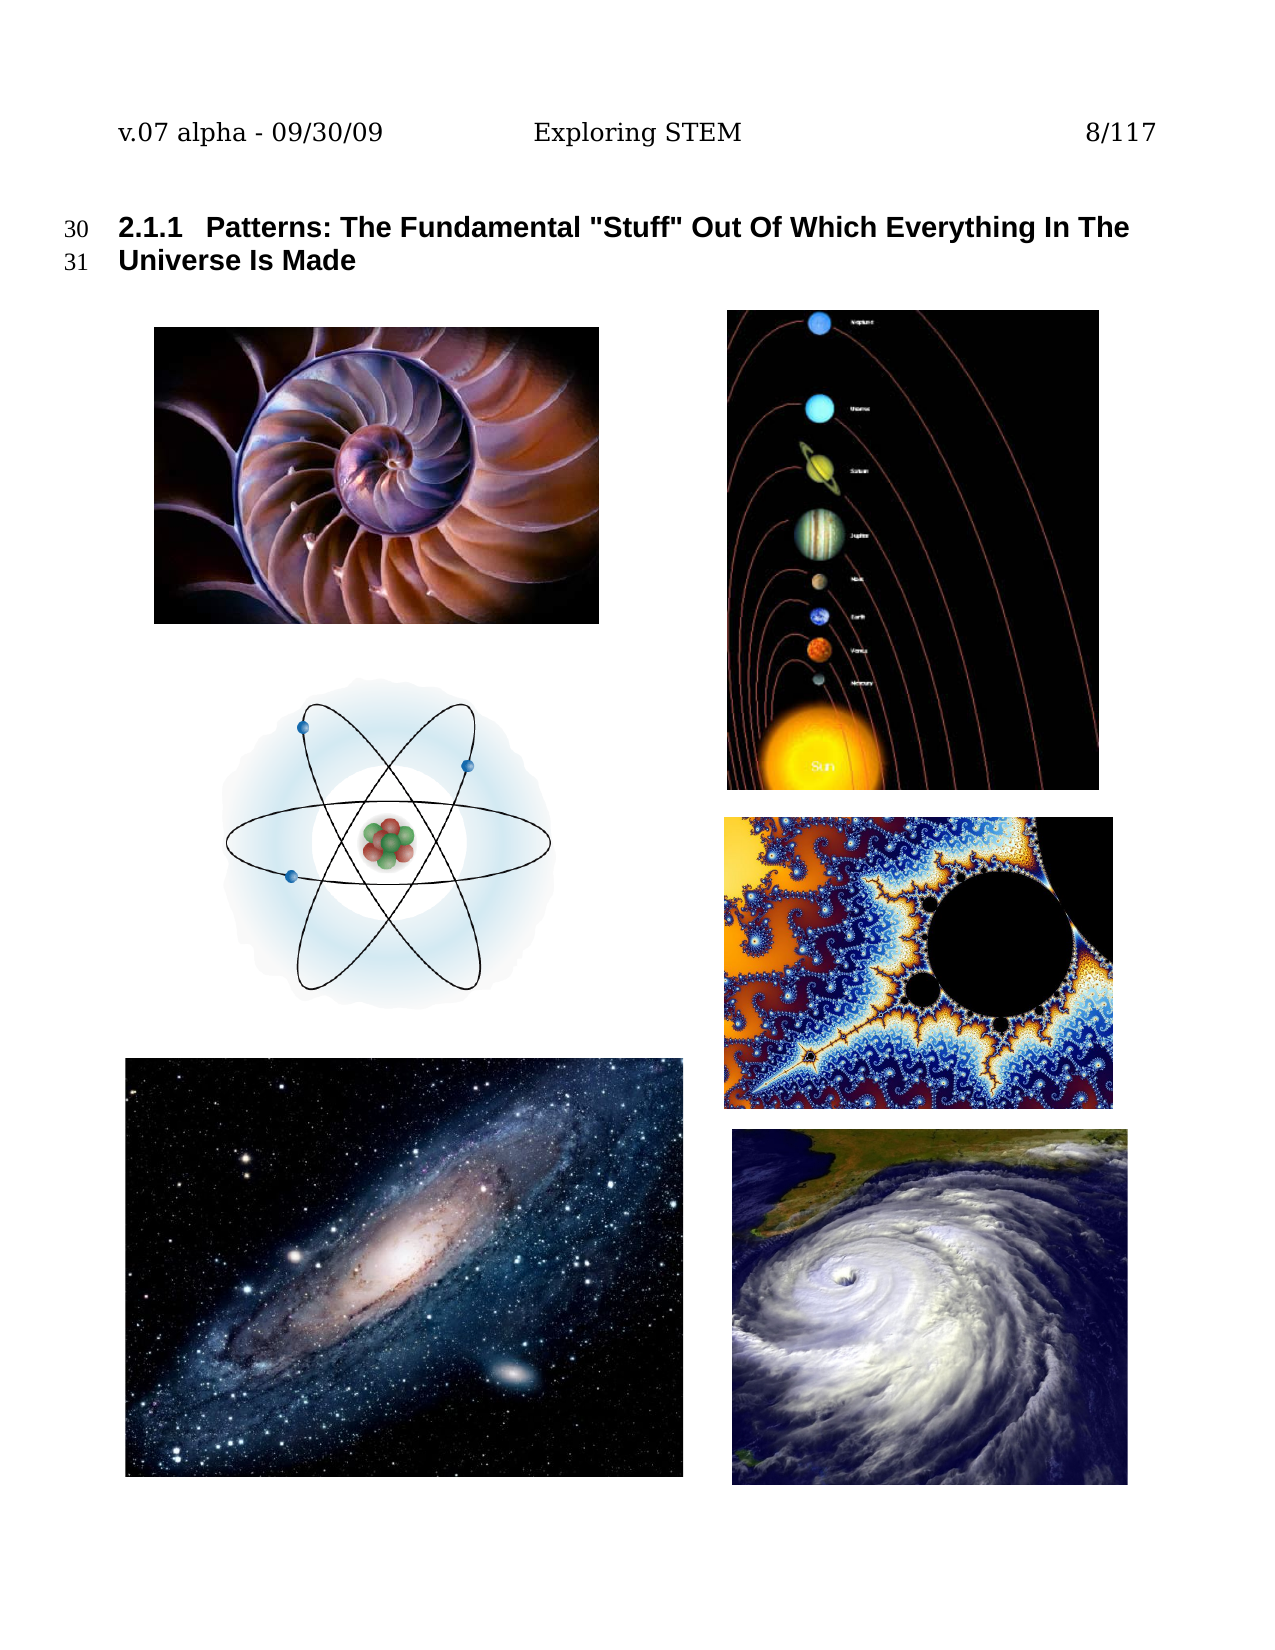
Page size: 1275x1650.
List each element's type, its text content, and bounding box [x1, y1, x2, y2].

picture [724, 817, 1113, 1109]
picture [219, 673, 557, 1012]
subtitle Patterns: The Fundamental "Stuff" Out Of Which Everything In The Universe Is Made [118, 210, 1157, 277]
picture [125, 1058, 684, 1477]
picture [154, 327, 599, 624]
picture [727, 310, 1099, 790]
picture [732, 1129, 1128, 1485]
